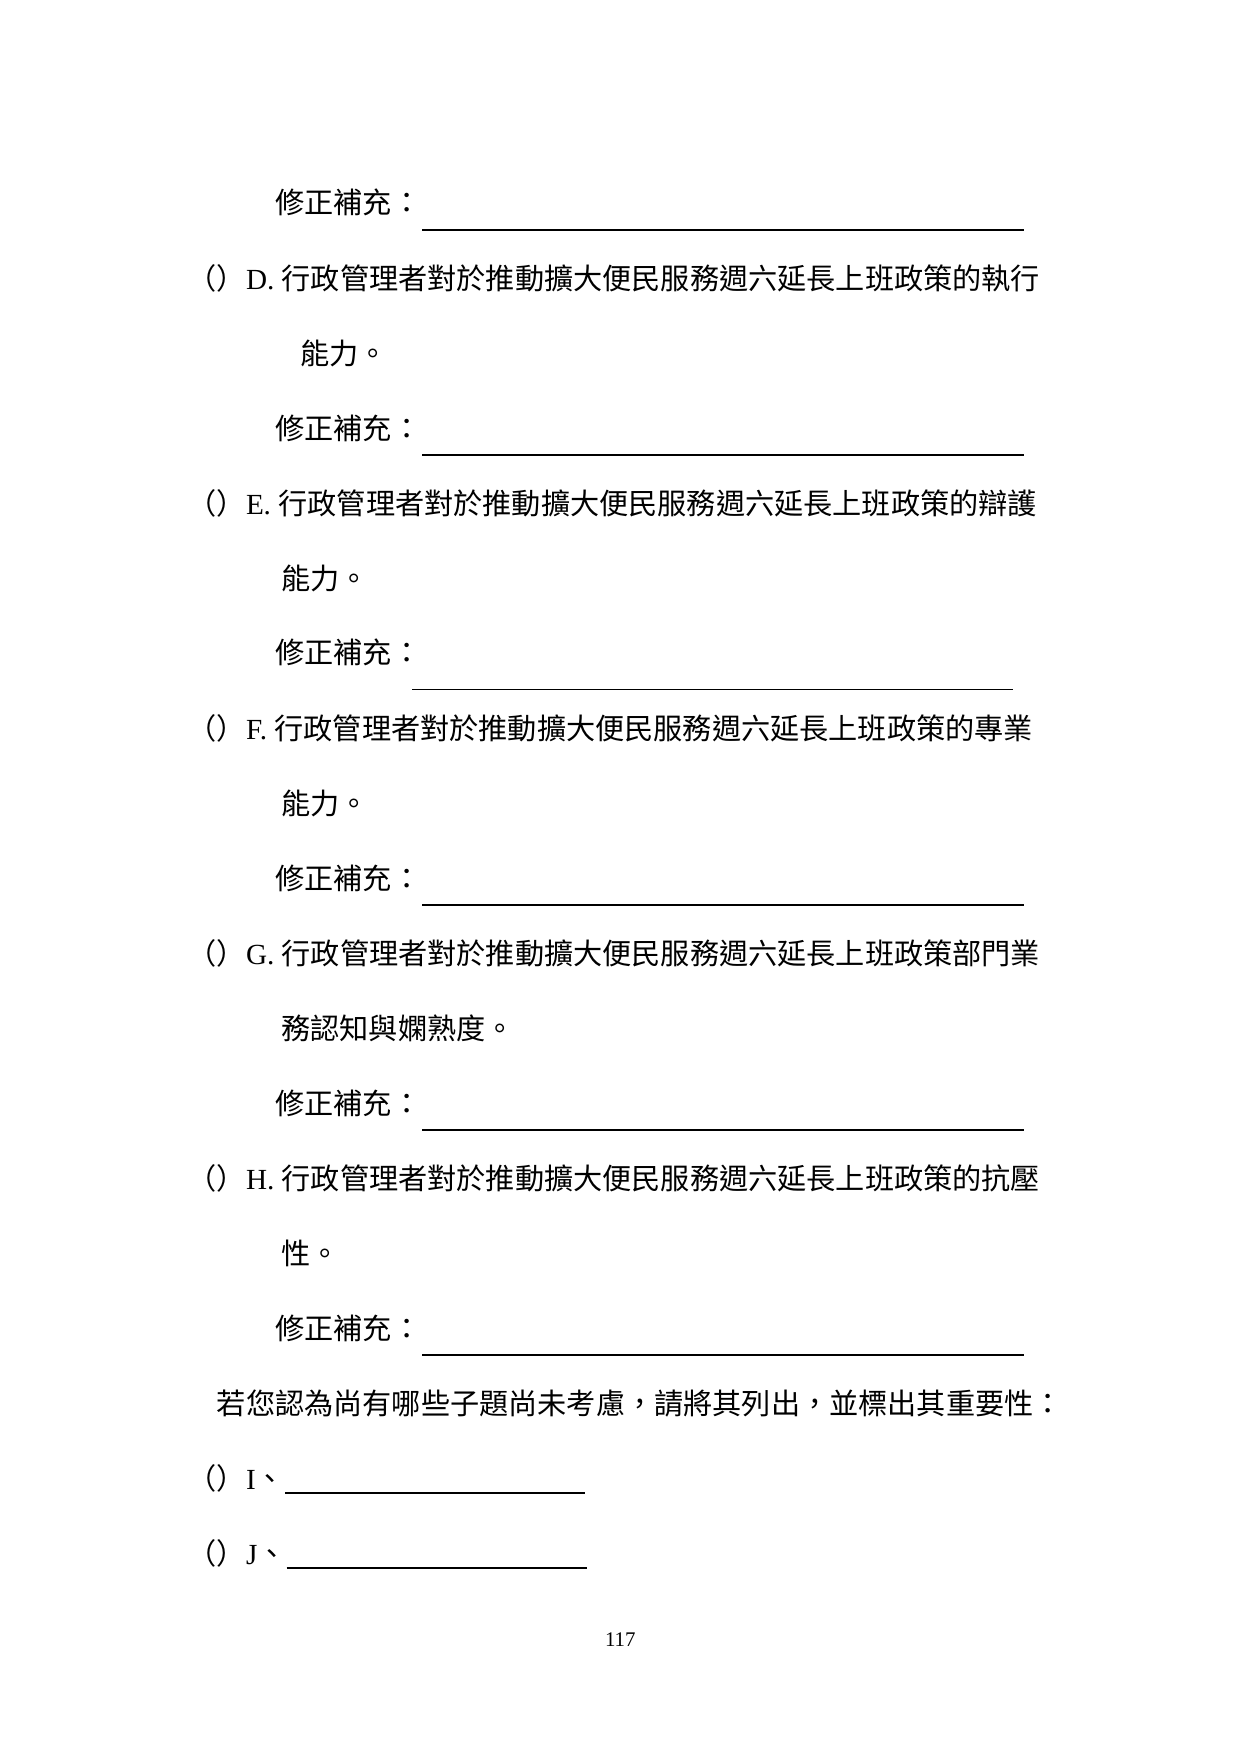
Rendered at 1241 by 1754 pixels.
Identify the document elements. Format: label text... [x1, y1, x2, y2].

text 修正補充： [217, 614, 1053, 689]
text 修正補充： [217, 164, 1053, 239]
text （）E. 行政管理者對於推動擴大便民服務週六延長上班政策的辯護能力。 [187, 464, 1053, 614]
text 修正補充： [217, 839, 1053, 914]
text （）G. 行政管理者對於推動擴大便民服務週六延長上班政策部門業務認知與嫻熟度。 [187, 914, 1053, 1064]
text 若您認為尚有哪些子題尚未考慮，請將其列出，並標出其重要性： [187, 1364, 1053, 1439]
text 修正補充： [217, 389, 1053, 464]
text （）D. 行政管理者對於推動擴大便民服務週六延長上班政策的執行能力。 [187, 239, 1053, 389]
text 修正補充： [217, 1289, 1053, 1364]
text （）I、 [187, 1439, 1053, 1514]
text （）F. 行政管理者對於推動擴大便民服務週六延長上班政策的專業能力。 [187, 689, 1053, 839]
text （）J、 [187, 1514, 1053, 1589]
text （）H. 行政管理者對於推動擴大便民服務週六延長上班政策的抗壓性。 [187, 1139, 1053, 1289]
text 修正補充： [217, 1064, 1053, 1139]
